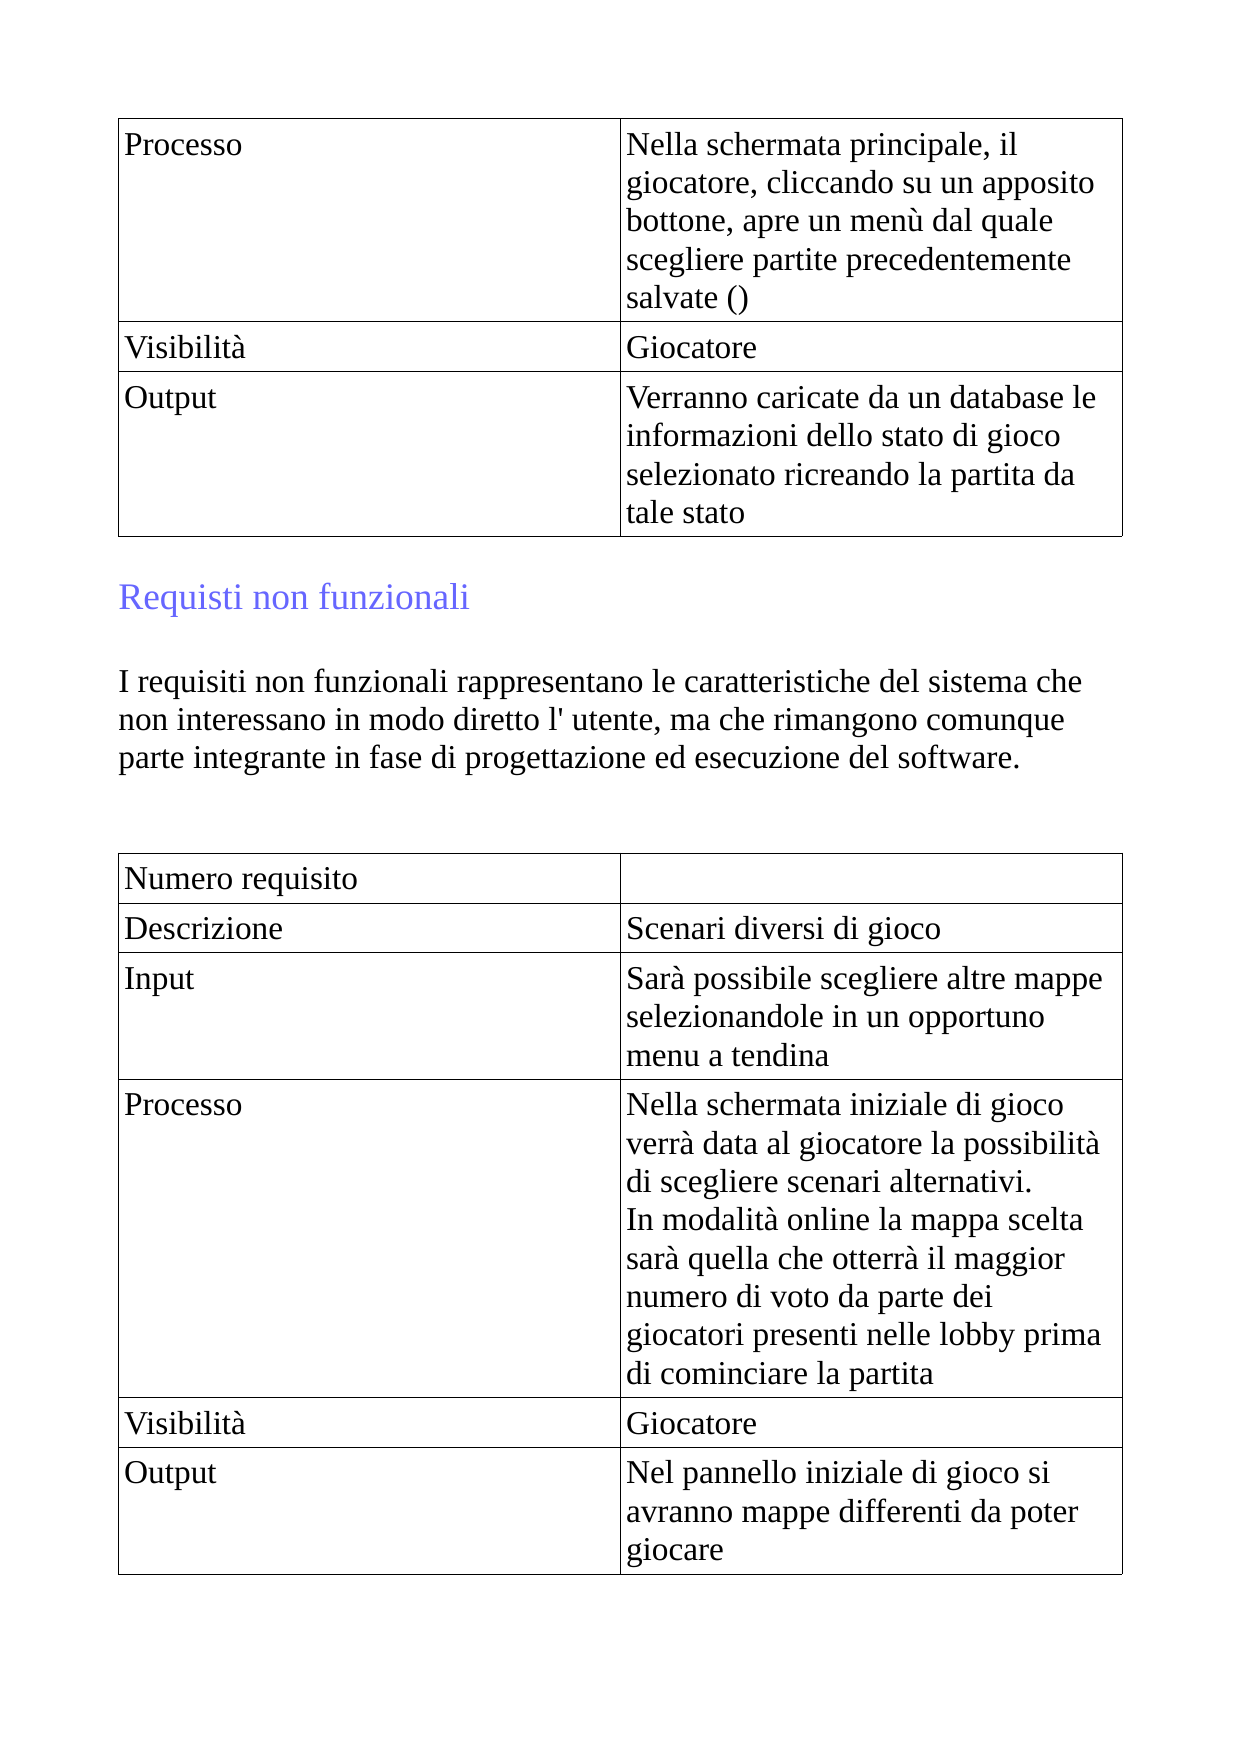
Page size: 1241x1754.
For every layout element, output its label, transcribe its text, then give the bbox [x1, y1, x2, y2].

table_cell Nella schermata iniziale di gioco verrà data al giocatore la possibilità di scegliere scenari alternativi. In modalità online la mappa scelta sarà quella che otterrà il maggior numero di voto da parte dei giocatori presenti nelle lobby prima di cominciare la partita [621, 1080, 1122, 1397]
table_cell Processo [119, 1080, 620, 1397]
table_cell Output [119, 1448, 620, 1573]
table_cell Sarà possibile scegliere altre mappe selezionandole in un opportuno menu a tendina [621, 953, 1122, 1079]
table_cell Giocatore [621, 322, 1122, 371]
table_cell Output [119, 372, 620, 536]
table_cell Nella schermata principale, il giocatore, cliccando su un apposito bottone, apre un menù dal quale scegliere partite precedentemente salvate () [621, 119, 1122, 321]
table_cell Visibilità [119, 322, 620, 371]
table_header [621, 854, 1122, 902]
table_cell Scenari diversi di gioco [621, 904, 1122, 952]
table_cell Giocatore [621, 1398, 1122, 1447]
table_cell Nel pannello iniziale di gioco si avranno mappe differenti da poter giocare [621, 1448, 1122, 1573]
table_cell Visibilità [119, 1398, 620, 1447]
table_cell Descrizione [119, 904, 620, 952]
table_cell Verranno caricate da un database le informazioni dello stato di gioco selezionato ricreando la partita da tale stato [621, 372, 1122, 536]
text I requisiti non funzionali rappresentano le caratteristiche del sistema che non interessano in modo diretto l' utente, ma che rimangono comunque parte integrante in fase di progettazione ed esecuzione del software. [118, 661, 1122, 776]
text Requisti non funzionali [118, 574, 1122, 618]
table_cell Input [119, 953, 620, 1079]
table_header Numero requisito [119, 854, 620, 902]
table_cell Processo [119, 119, 620, 321]
